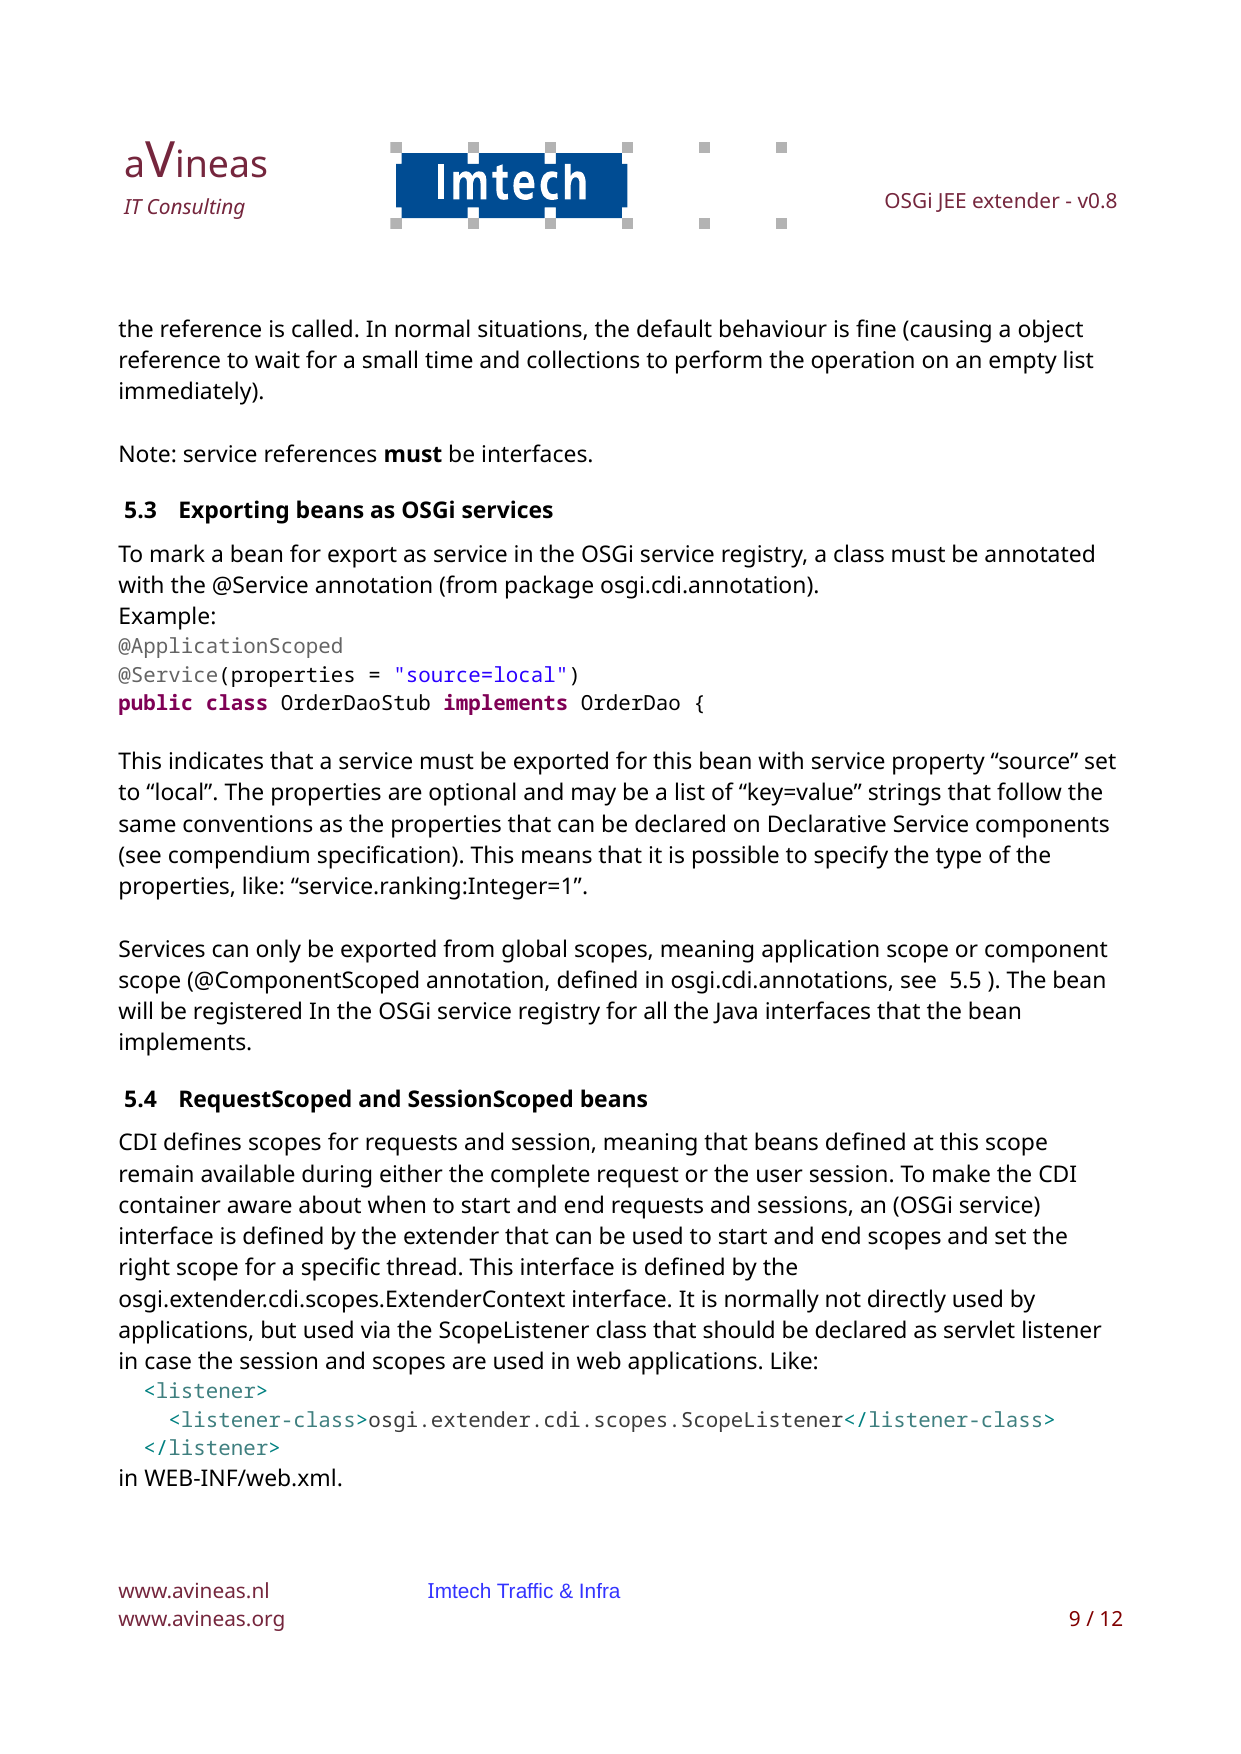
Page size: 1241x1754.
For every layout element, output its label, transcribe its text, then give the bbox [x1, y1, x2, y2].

text @ApplicationScoped [118, 631, 1122, 660]
text in WEB-INF/web.xml. [118, 1462, 1122, 1493]
text </listener> [118, 1433, 1122, 1462]
text the reference is called. In normal situations, the default behaviour is fine (causing a object reference to wait for a small time and collections to perform the operation on an empty list immediately). [118, 313, 1122, 406]
subtitle Exporting beans as OSGi services [118, 494, 1122, 525]
text This indicates that a service must be exported for this bean with service property “source” set to “local”. The properties are optional and may be a list of “key=value” strings that follow the same conventions as the properties that can be declared on Declarative Service components (see compendium specification). This means that it is possible to specify the type of the properties, like: “service.ranking:Integer=1”. [118, 745, 1122, 901]
text To mark a bean for export as service in the OSGi service registry, a class must be annotated with the @Service annotation (from package osgi.cdi.annotation). [118, 538, 1122, 600]
text CDI defines scopes for requests and session, meaning that beans defined at this scope remain available during either the complete request or the user session. To make the CDI container aware about when to start and end requests and sessions, an (OSGi service) interface is defined by the extender that can be used to start and end scopes and set the right scope for a specific thread. This interface is defined by the osgi.extender.cdi.scopes.ExtenderContext interface. It is normally not directly used by applications, but used via the ScopeListener class that should be declared as servlet listener in case the session and scopes are used in web applications. Like: [118, 1126, 1122, 1376]
text <listener> [118, 1376, 1122, 1405]
text Example: [118, 600, 1122, 631]
text Services can only be exported from global scopes, meaning application scope or component scope (@ComponentScoped annotation, defined in osgi.cdi.annotations, see 5.5). The bean will be registered In the OSGi service registry for all the Java interfaces that the bean implements. [118, 933, 1122, 1058]
subtitle RequestScoped and SessionScoped beans [118, 1083, 1122, 1114]
text Note: service references must be interfaces. [118, 438, 1122, 469]
text @Service(properties = "source=local") [118, 660, 1122, 688]
text <listener-class>osgi.extender.cdi.scopes.ScopeListener</listener-class> [118, 1405, 1122, 1433]
text public class OrderDaoStub implements OrderDao { [118, 688, 1122, 717]
